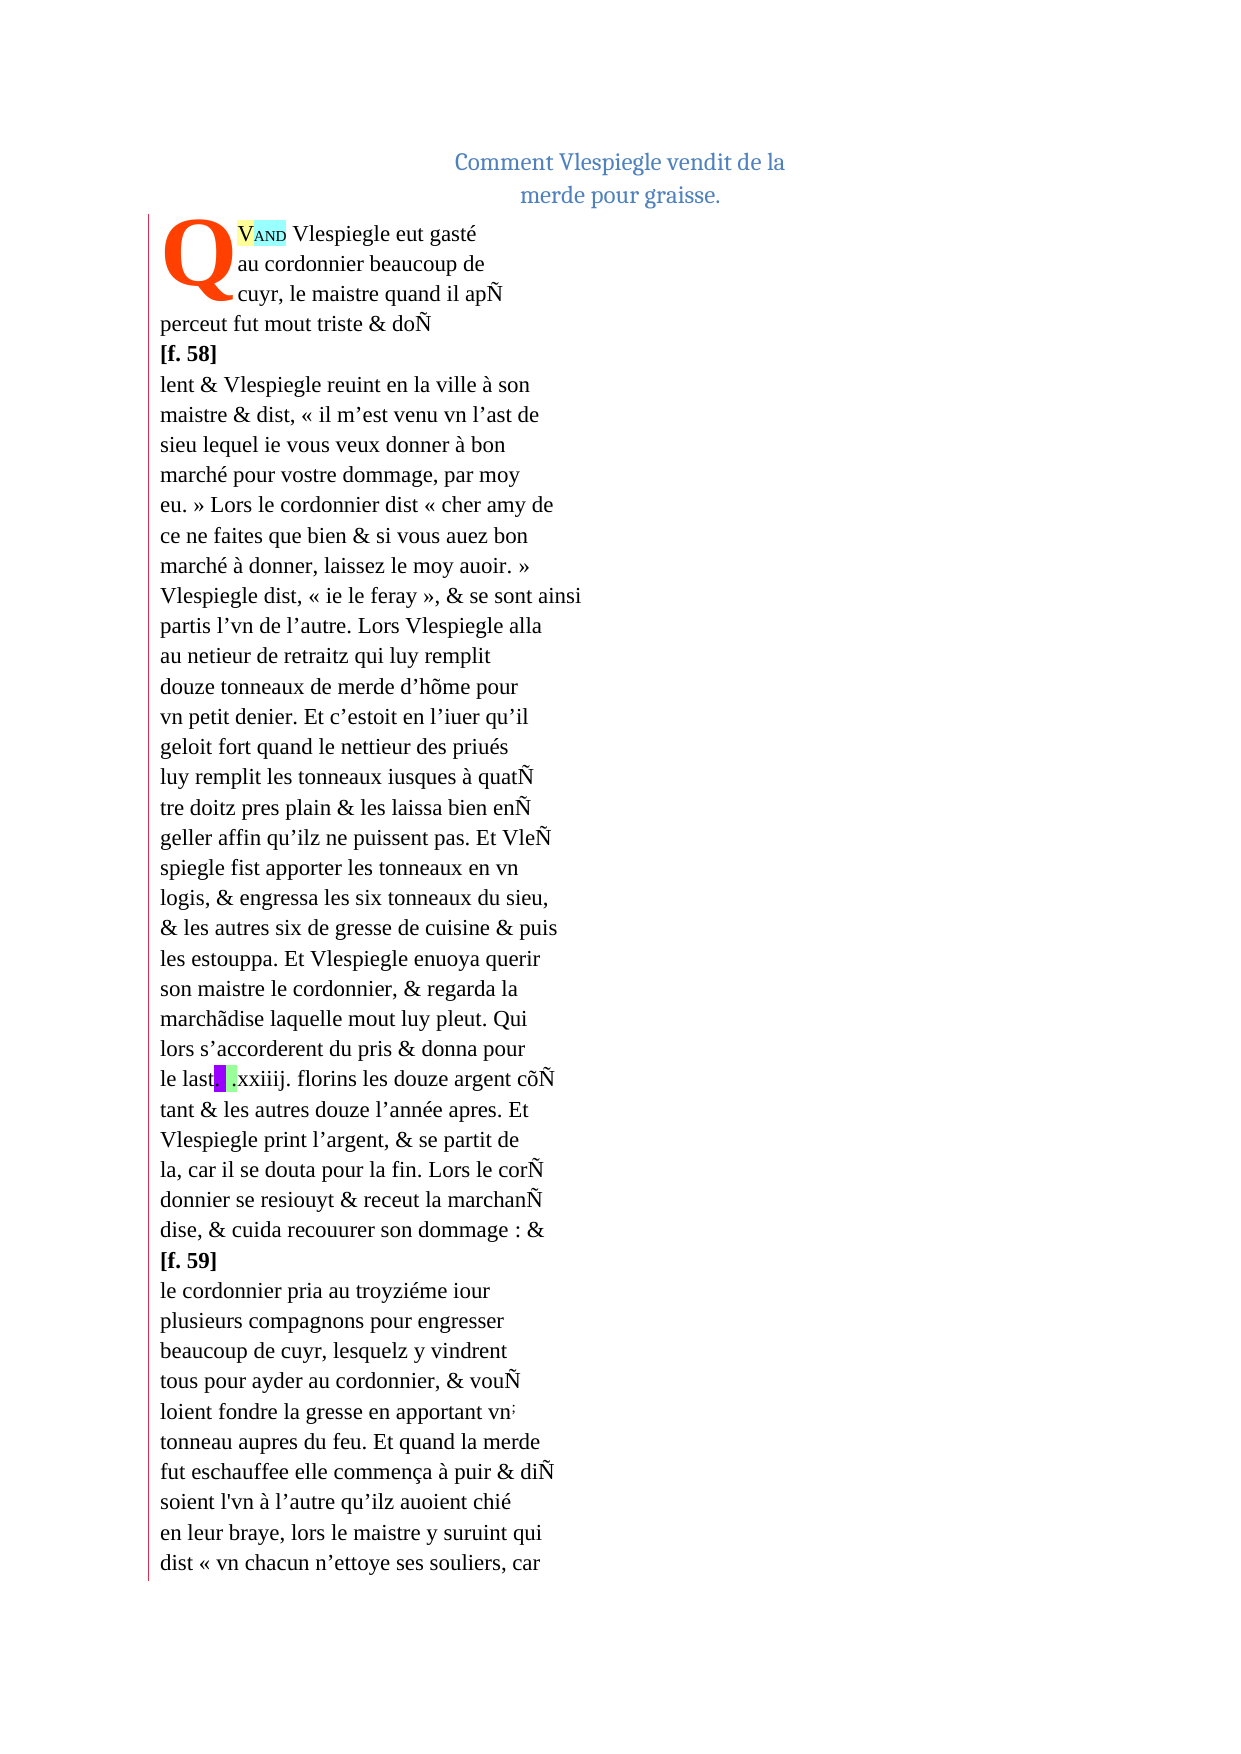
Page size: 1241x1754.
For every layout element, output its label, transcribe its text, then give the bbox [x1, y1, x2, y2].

subtitle Comment Vlespiegle vendit de la merde pour graisse. [148, 148, 1093, 209]
text Qvand Vlespiegle eut gasté au cordonnier beaucoup de cuyr, le maistre quand il apÑ perceut fut mout triste & doÑ [f. 58] lent & Vlespiegle reuint en la ville à son maistre & dist, « il m’est venu vn l’ast de sieu lequel ie vous veux donner à bon marché pour vostre dommage, par moy eu. » Lors le cordonnier dist « cher amy de ce ne faites que bien & si vous auez bon marché à donner, laissez le moy auoir. » Vlespiegle dist, « ie le feray », & se sont ainsi partis l’vn de l’autre. Lors Vlespiegle alla au netieur de retraitz qui luy remplit douze tonneaux de merde d’hõme pour vn petit denier. Et c’estoit en l’iuer qu’il geloit fort quand le nettieur des priués luy remplit les tonneaux iusques à quatÑ tre doitz pres plain & les laissa bien enÑ geller affin qu’ilz ne puissent pas. Et VleÑ spiegle fist apporter les tonneaux en vn logis, & engressa les six tonneaux du sieu, & les autres six de gresse de cuisine & puis les estouppa. Et Vlespiegle enuoya querir son maistre le cordonnier, & regarda la marchãdise laquelle mout luy pleut. Qui lors s’accorderent du pris & donna pour le last. .xxiiij. florins les douze argent cõÑ tant & les autres douze l’année apres. Et Vlespiegle print l’argent, & se partit de la, car il se douta pour la fin. Lors le corÑ donnier se resiouyt & receut la marchanÑ dise, & cuida recouurer son dommage : & [f. 59] le cordonnier pria au troyziéme iour plusieurs compagnons pour engresser beaucoup de cuyr, lesquelz y vindrent tous pour ayder au cordonnier, & vouÑ loient fondre la gresse en apportant vn; tonneau aupres du feu. Et quand la merde fut eschauffee elle commença à puir & diÑ soient l'vn à l’autre qu’ilz auoient chié en leur braye, lors le maistre y suruint qui dist « vn chacun n’ettoye ses souliers, car [149, 214, 1093, 1581]
